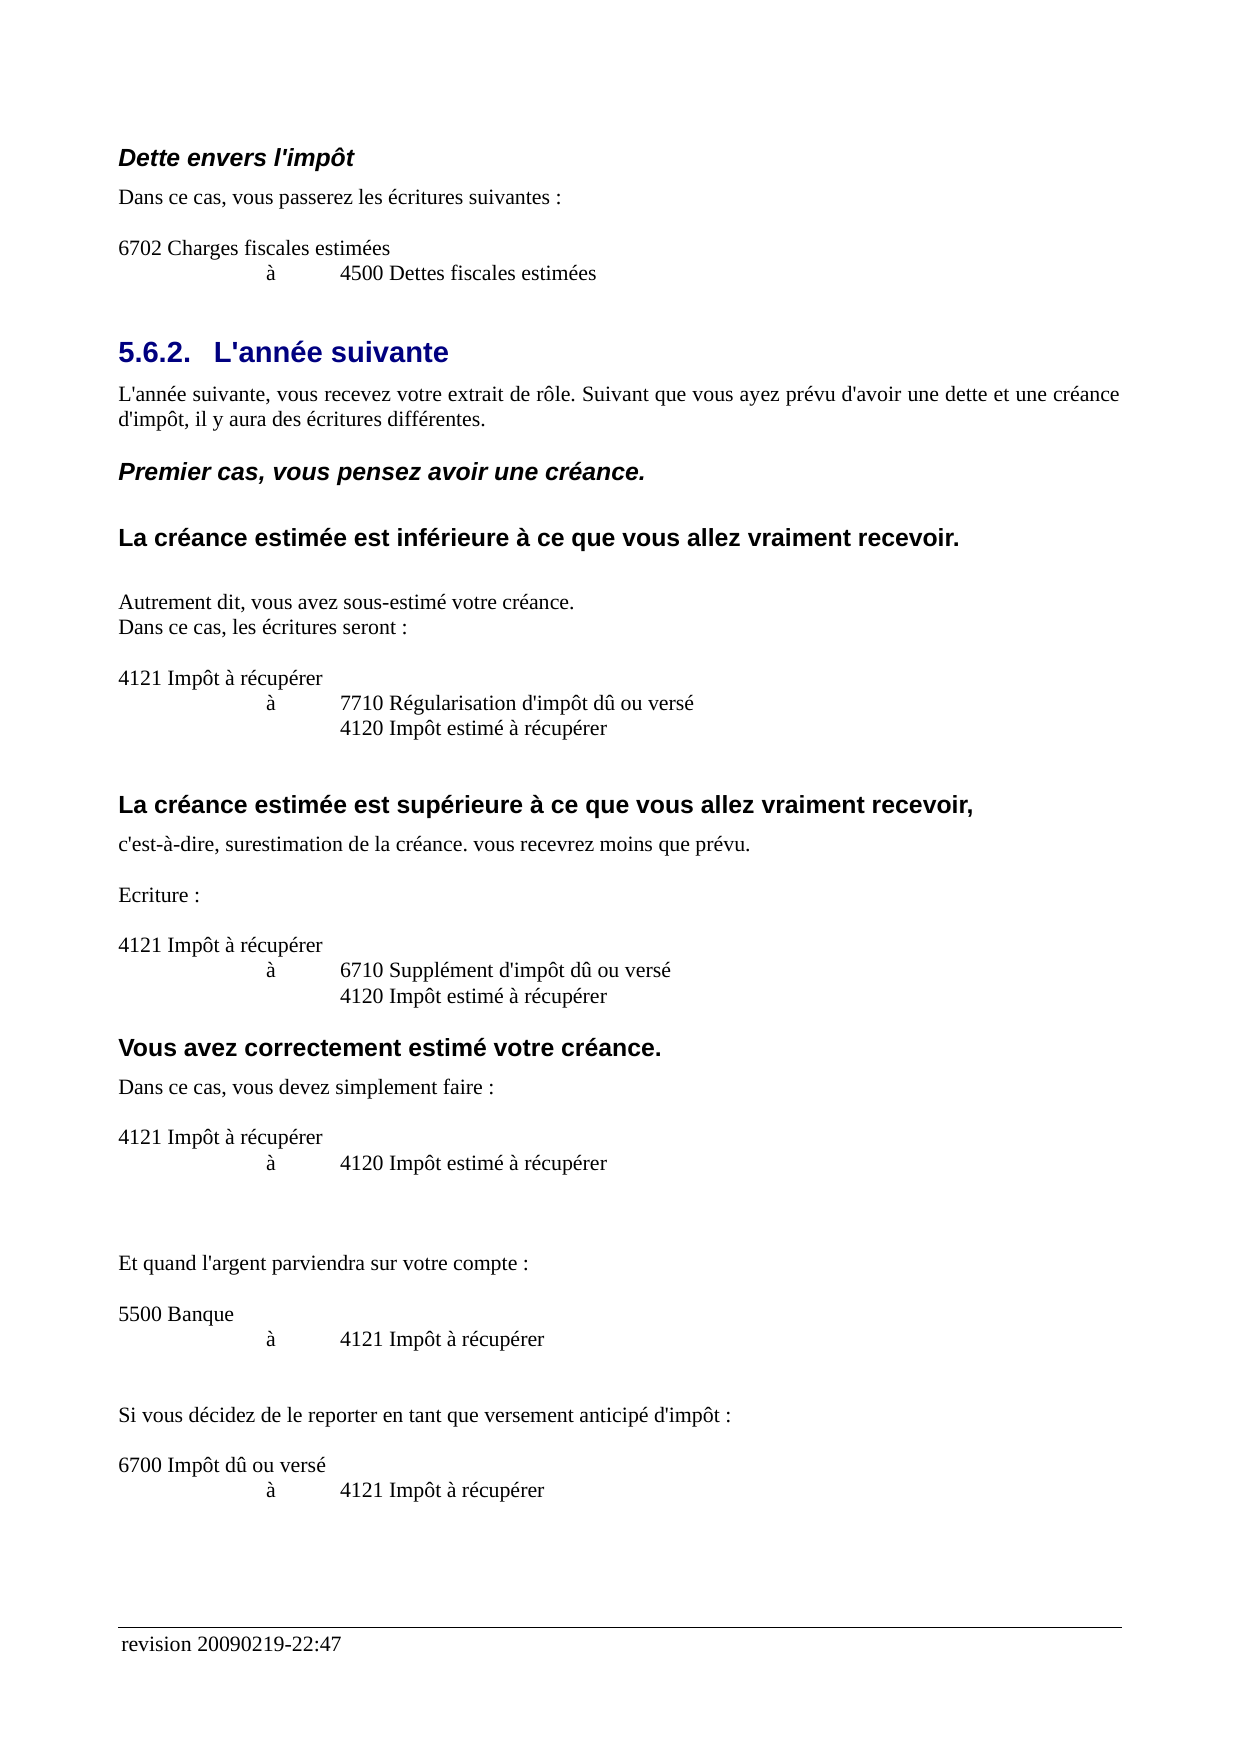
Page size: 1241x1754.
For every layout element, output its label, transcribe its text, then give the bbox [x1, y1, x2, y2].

text à 7710 Régularisation d'impôt dû ou versé [118, 690, 1122, 715]
text 5500 Banque [118, 1301, 1122, 1326]
subtitle Premier cas, vous pensez avoir une créance. [118, 457, 1122, 485]
text à 4120 Impôt estimé à récupérer [118, 1149, 1122, 1175]
text Dans ce cas, les écritures seront : [118, 614, 1122, 639]
text c'est-à-dire, surestimation de la créance. vous recevrez moins que prévu. [118, 831, 1122, 857]
text Ecriture : [118, 882, 1122, 907]
subtitle La créance estimée est supérieure à ce que vous allez vraiment recevoir, [118, 790, 1122, 819]
text Et quand l'argent parviendra sur votre compte : [118, 1250, 1122, 1276]
text 4121 Impôt à récupérer [118, 664, 1122, 690]
subtitle La créance estimée est inférieure à ce que vous allez vraiment recevoir. [118, 523, 1122, 551]
text 6700 Impôt dû ou versé [118, 1452, 1122, 1477]
text à 4121 Impôt à récupérer [118, 1477, 1122, 1502]
subtitle Vous avez correctement estimé votre créance. [118, 1033, 1122, 1061]
text Dans ce cas, vous passerez les écritures suivantes : [118, 184, 1122, 209]
text 4121 Impôt à récupérer [118, 932, 1122, 957]
text 4120 Impôt estimé à récupérer [118, 715, 1122, 740]
subtitle L'année suivante [118, 335, 1122, 369]
subtitle Dette envers l'impôt [118, 143, 1122, 172]
text à 4500 Dettes fiscales estimées [118, 260, 1122, 285]
text 4121 Impôt à récupérer [118, 1124, 1122, 1149]
text 4120 Impôt estimé à récupérer [118, 983, 1122, 1008]
text à 6710 Supplément d'impôt dû ou versé [118, 957, 1122, 983]
text 6702 Charges fiscales estimées [118, 234, 1122, 260]
text à 4121 Impôt à récupérer [118, 1326, 1122, 1351]
text Autrement dit, vous avez sous-estimé votre créance. [118, 589, 1122, 614]
text Dans ce cas, vous devez simplement faire : [118, 1074, 1122, 1099]
text L'année suivante, vous recevez votre extrait de rôle. Suivant que vous ayez prévu d'avoir une dette et une créance d'impôt, il y aura des écritures différentes. [118, 381, 1122, 432]
text Si vous décidez de le reporter en tant que versement anticipé d'impôt : [118, 1402, 1122, 1427]
